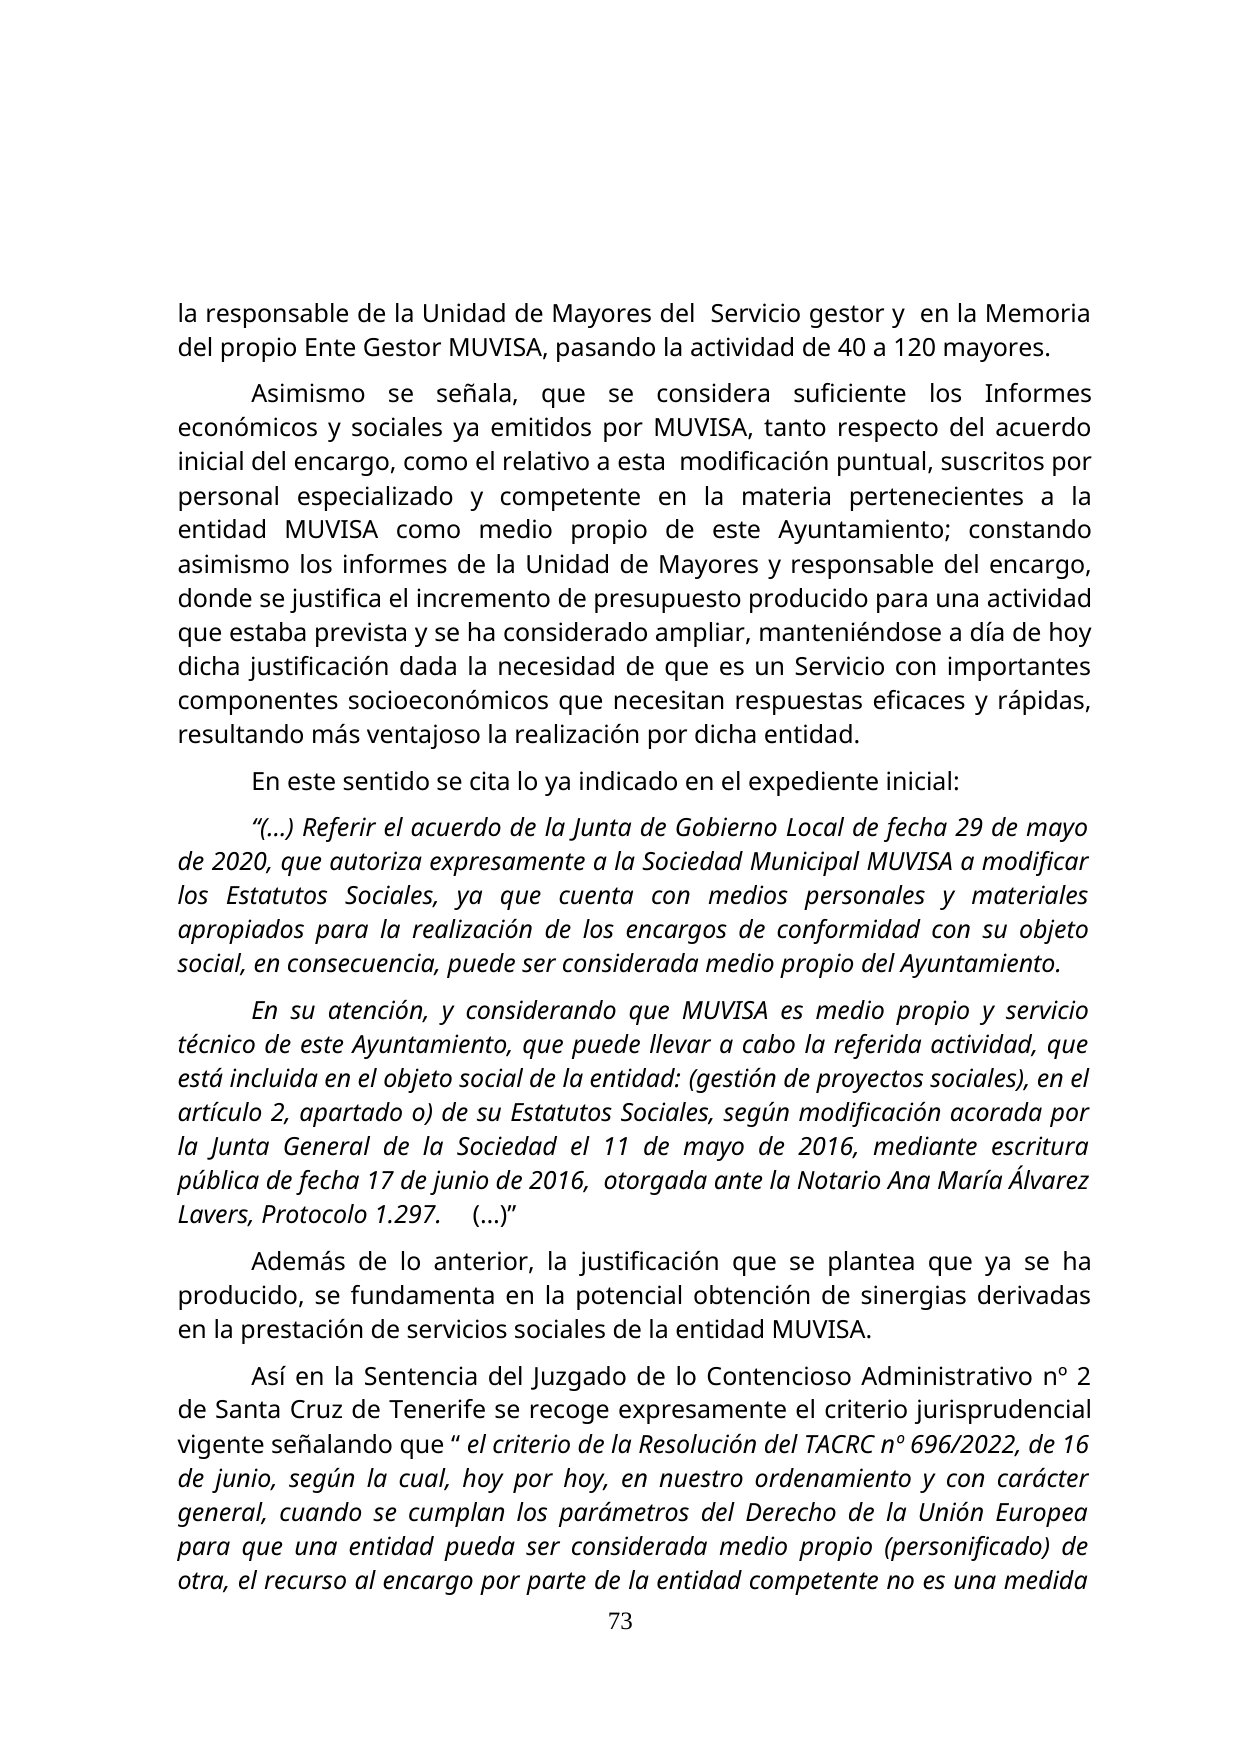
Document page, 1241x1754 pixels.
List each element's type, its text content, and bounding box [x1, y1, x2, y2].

text “(…) Referir el acuerdo de la Junta de Gobierno Local de fecha 29 de mayo de 2020, que autoriza expresamente a la Sociedad Municipal MUVISA a modificar los Estatutos Sociales, ya que cuenta con medios personales y materiales apropiados para la realización de los encargos de conformidad con su objeto social, en consecuencia, puede ser considerada medio propio del Ayuntamiento. [177, 810, 1093, 980]
text Además de lo anterior, la justificación que se plantea que ya se ha producido, se fundamenta en la potencial obtención de sinergias derivadas en la prestación de servicios sociales de la entidad MUVISA. [177, 1243, 1093, 1346]
text la responsable de la Unidad de Mayores del Servicio gestor y en la Memoria del propio Ente Gestor MUVISA, pasando la actividad de 40 a 120 mayores. [177, 295, 1093, 363]
text Asimismo se señala, que se considera suficiente los Informes económicos y sociales ya emitidos por MUVISA, tanto respecto del acuerdo inicial del encargo, como el relativo a esta modificación puntual, suscritos por personal especializado y competente en la materia pertenecientes a la entidad MUVISA como medio propio de este Ayuntamiento; constando asimismo los informes de la Unidad de Mayores y responsable del encargo, donde se justifica el incremento de presupuesto producido para una actividad que estaba prevista y se ha considerado ampliar, manteniéndose a día de hoy dicha justificación dada la necesidad de que es un Servicio con importantes componentes socioeconómicos que necesitan respuestas eficaces y rápidas, resultando más ventajoso la realización por dicha entidad. [177, 376, 1093, 751]
text Así en la Sentencia del Juzgado de lo Contencioso Administrativo nº 2 de Santa Cruz de Tenerife se recoge expresamente el criterio jurisprudencial vigente señalando que “ el criterio de la Resolución del TACRC nº 696/2022, de 16 de junio, según la cual, hoy por hoy, en nuestro ordenamiento y con carácter general, cuando se cumplan los parámetros del Derecho de la Unión Europea para que una entidad pueda ser considerada medio propio (personificado) de otra, el recurso al encargo por parte de la entidad competente no es una medida [177, 1358, 1093, 1597]
text En su atención, y considerando que MUVISA es medio propio y servicio técnico de este Ayuntamiento, que puede llevar a cabo la referida actividad, que está incluida en el objeto social de la entidad: (gestión de proyectos sociales), en el artículo 2, apartado o) de su Estatutos Sociales, según modificación acorada por la Junta General de la Sociedad el 11 de mayo de 2016, mediante escritura pública de fecha 17 de junio de 2016, otorgada ante la Notario Ana María Álvarez Lavers, Protocolo 1.297. (…)” [177, 992, 1093, 1231]
text En este sentido se cita lo ya indicado en el expediente inicial: [177, 763, 1093, 797]
